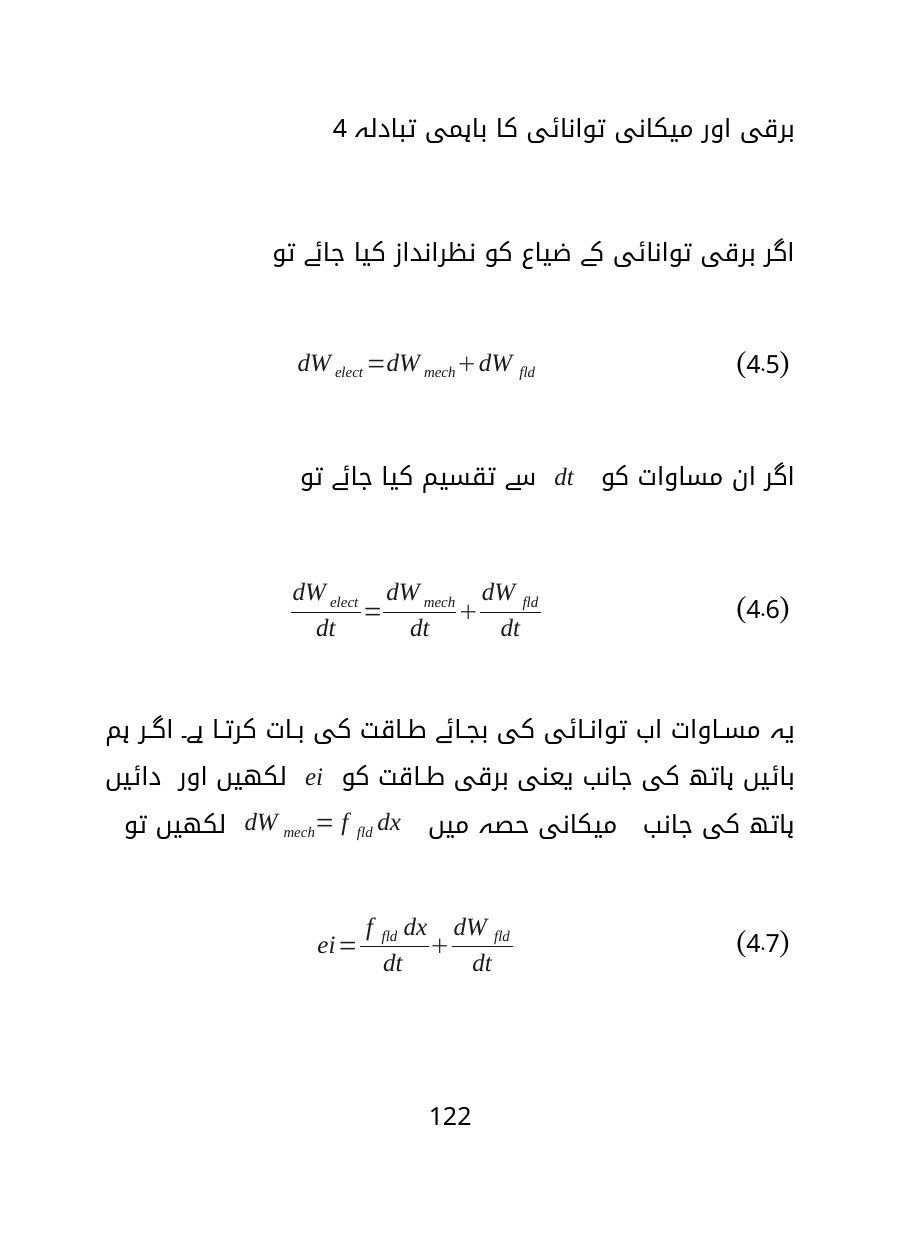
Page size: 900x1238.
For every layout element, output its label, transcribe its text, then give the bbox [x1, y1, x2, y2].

table_header (4.5) [718, 335, 795, 407]
table_header [105, 908, 718, 994]
table_header [105, 335, 718, 407]
table_header (4.7) [718, 908, 795, 994]
text اگر برقی توانائی کے ضیاع کو نظرانداز کیا جائے تو [105, 229, 795, 276]
text اگر ان مساوات کو سے تقسیم کیا جائے تو [105, 453, 795, 501]
text یہ مساوات اب توانائی کی بجائے طاقت کی بات کرتا ہے۔ اگر ہم بائیں ہاتھ کی جانب یعنی برقی طاقت کولکھیں اور دائیں ہاتھ کی جانب میکانی حصہ میں لکھیں تو [105, 706, 795, 848]
table_header [105, 573, 718, 660]
table_header (4.6) [718, 573, 795, 660]
